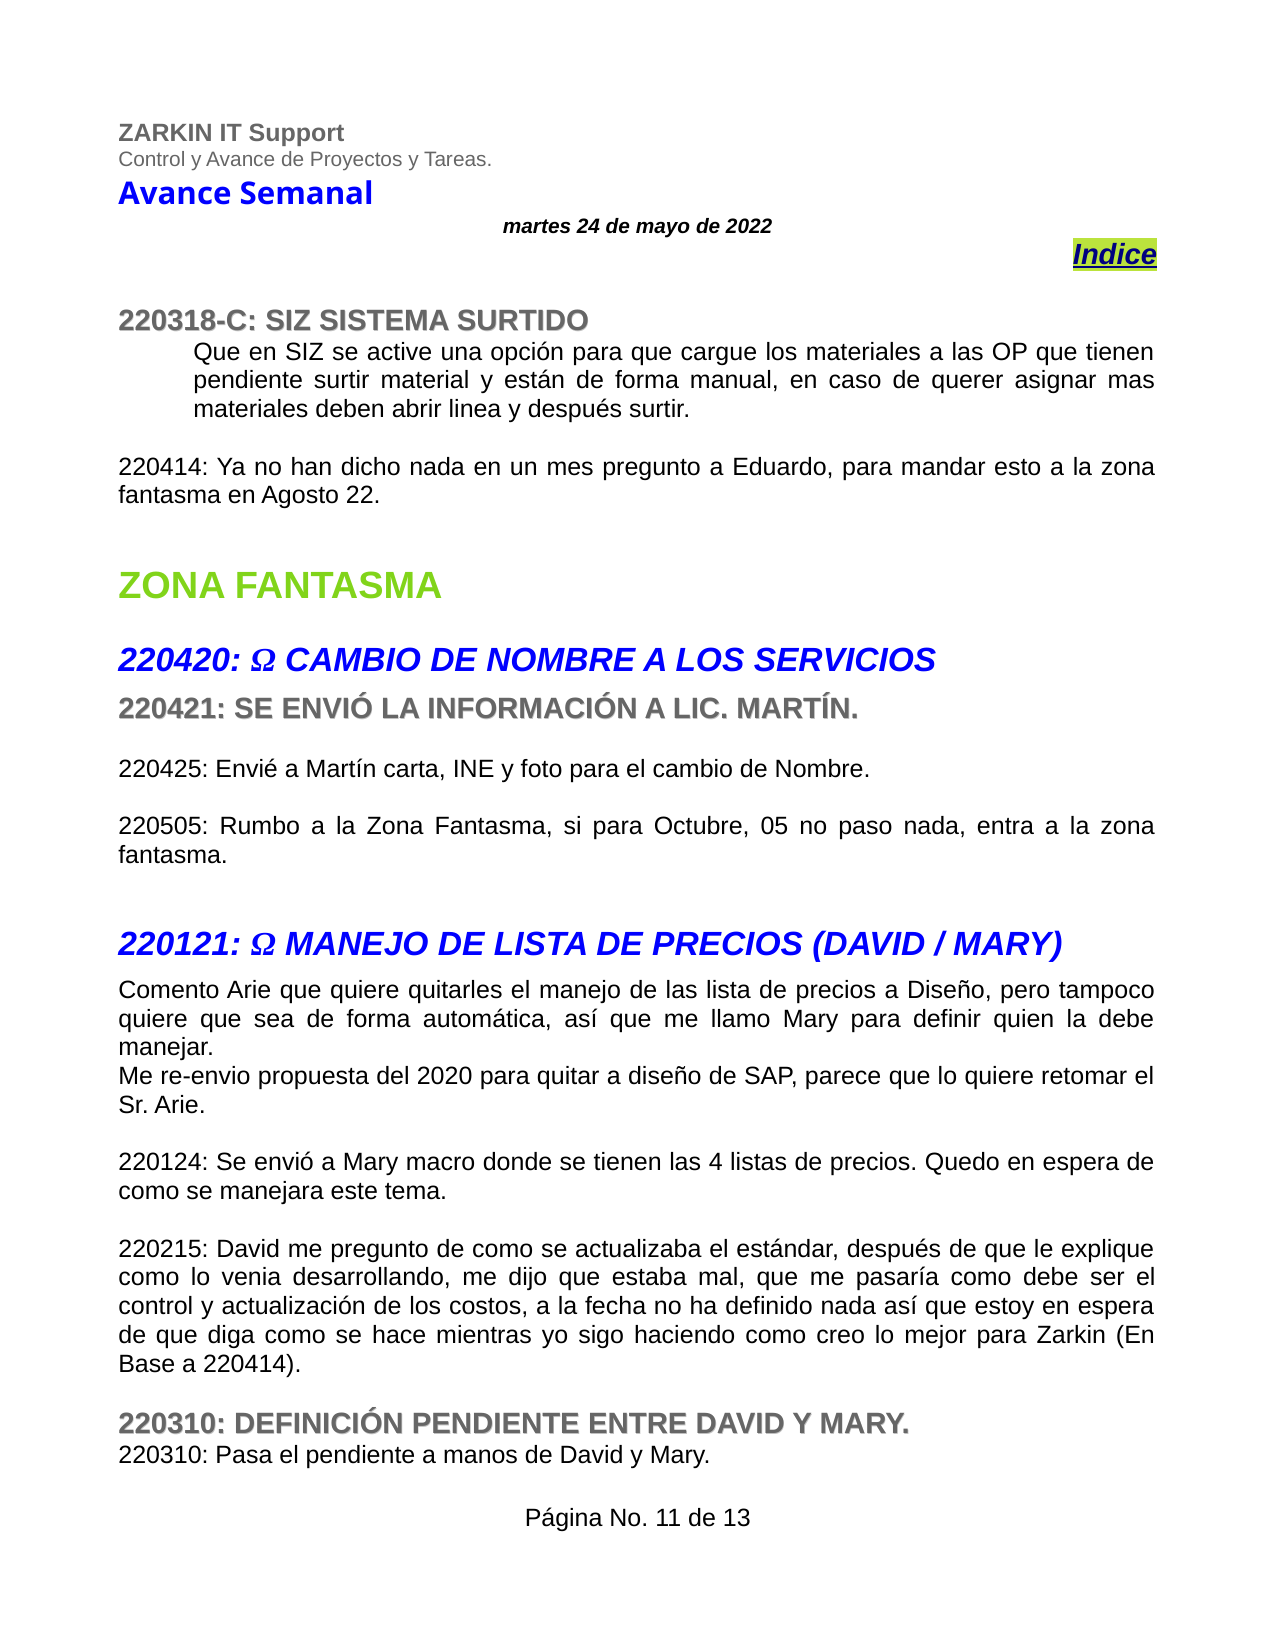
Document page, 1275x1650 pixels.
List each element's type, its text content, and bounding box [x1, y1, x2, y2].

text Comento Arie que quiere quitarles el manejo de las lista de precios a Diseño, pero tampoco quiere que sea de forma automática, así que me llamo Mary para definir quien la debe manejar. [118, 975, 1157, 1061]
subtitle 220421: Se envió la información a Lic. Martín. [118, 691, 1157, 725]
text 220414: Ya no han dicho nada en un mes pregunto a Eduardo, para mandar esto a la zona fantasma en Agosto 22. [118, 452, 1157, 509]
subtitle 220318-C: SIZ SISTEMA SURTIDO [118, 303, 1157, 337]
text 220425: Envié a Martín carta, INE y foto para el cambio de Nombre. [118, 754, 1157, 783]
text 220124: Se envió a Mary macro donde se tienen las 4 listas de precios. Quedo en espera de como se manejara este tema. [118, 1147, 1157, 1205]
text 220505: Rumbo a la Zona Fantasma, si para Octubre, 05 no paso nada, entra a la zona fantasma. [118, 811, 1157, 869]
subtitle 220310: DEFINICIÓN PENDIENTE ENTRE DAVID Y MARY. [118, 1406, 1157, 1440]
text Me re-envio propuesta del 2020 para quitar a diseño de SAP, parece que lo quiere retomar el Sr. Arie. [118, 1061, 1157, 1118]
text 220215: David me pregunto de como se actualizaba el estándar, después de que le explique como lo venia desarrollando, me dijo que estaba mal, que me pasaría como debe ser el control y actualización de los costos, a la fecha no ha definido nada así que estoy en espera de que diga como se hace mientras yo sigo haciendo como creo lo mejor para Zarkin (En Base a 220414). [118, 1233, 1157, 1377]
text 220310: Pasa el pendiente a manos de David y Mary. [118, 1440, 1157, 1468]
text Que en SIZ se active una opción para que cargue los materiales a las OP que tienen pendiente surtir material y están de forma manual, en caso de querer asignar mas materiales deben abrir linea y después surtir. [193, 337, 1157, 423]
subtitle 220121: Ω MANEJO DE LISTA DE PRECIOS (david / mary) [118, 923, 1157, 962]
subtitle ZONA FANTASMA [118, 563, 1157, 607]
subtitle 220420: Ω CAMBIO DE NOMBRE A LOS SERVICIOS [118, 640, 1157, 679]
